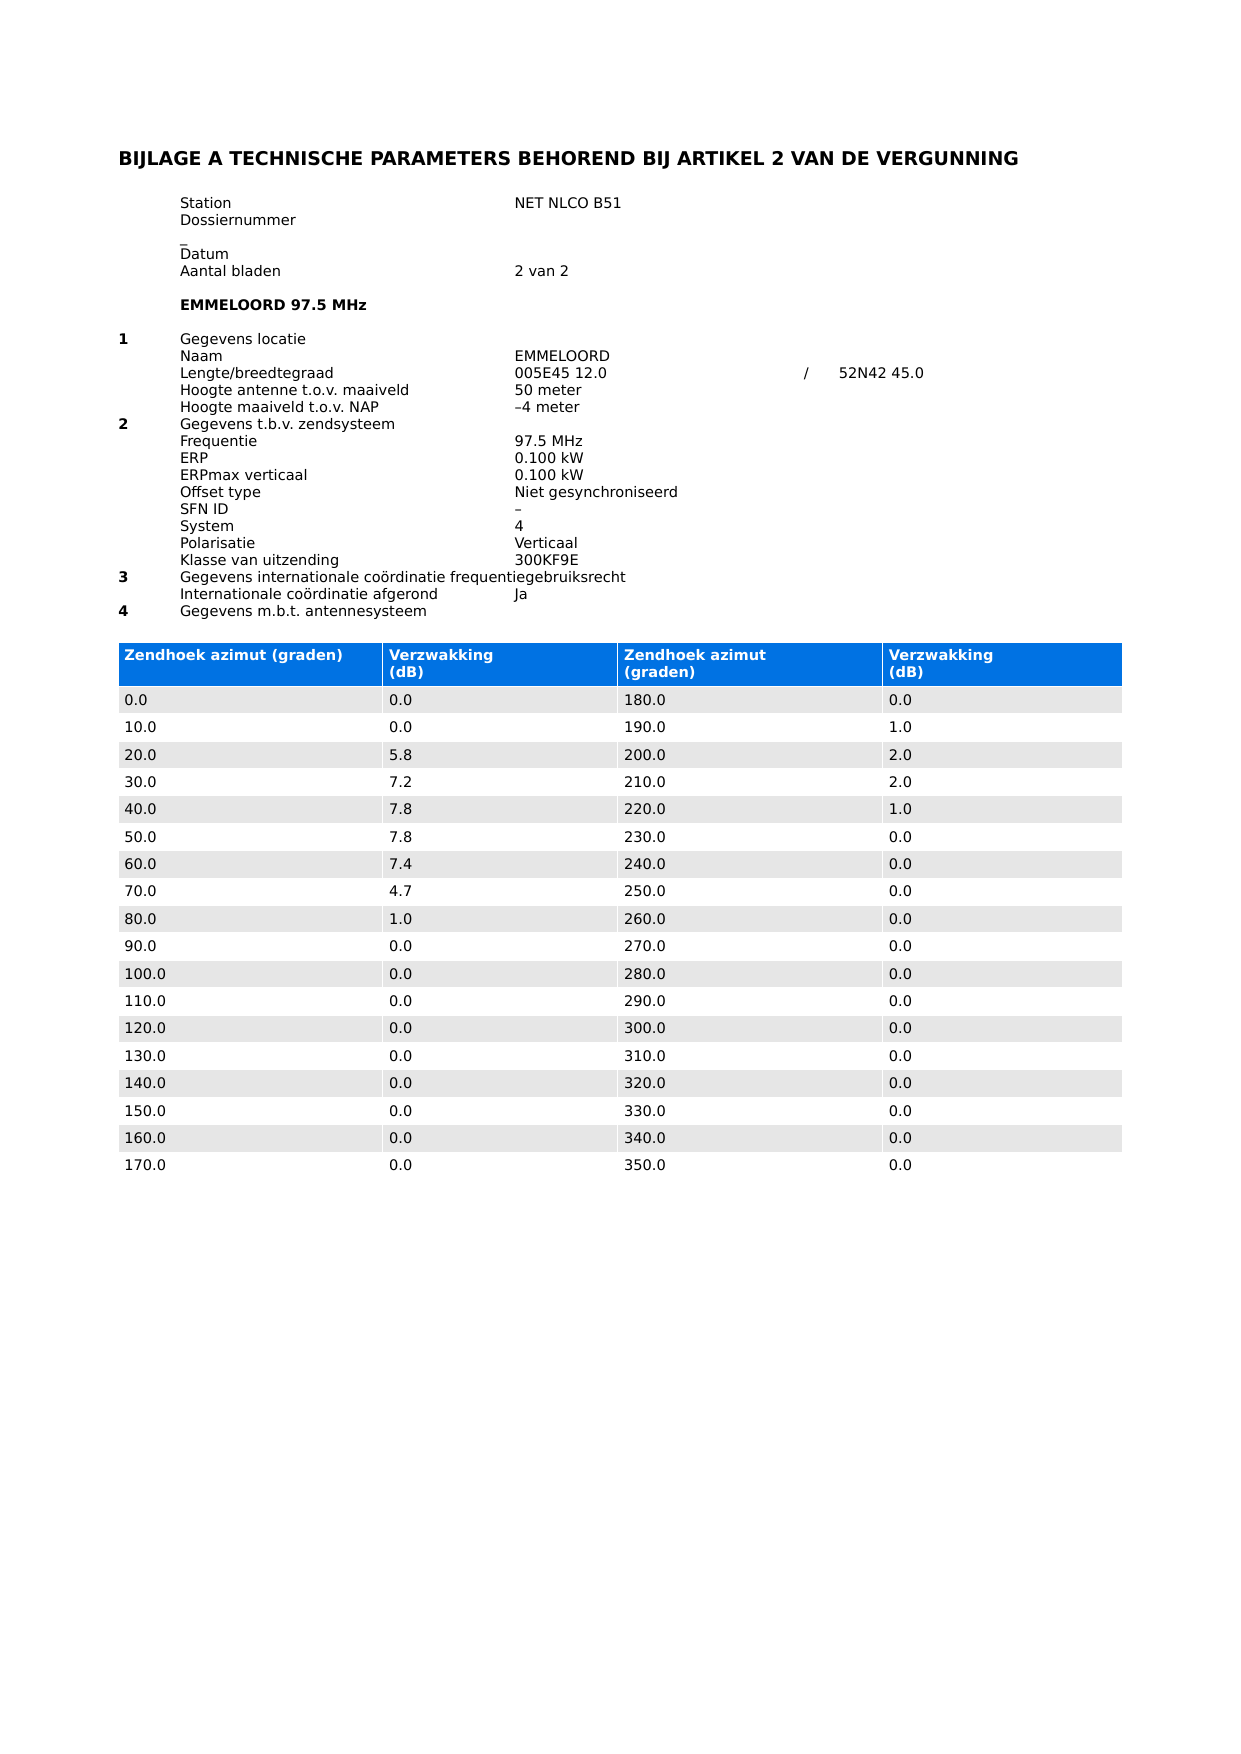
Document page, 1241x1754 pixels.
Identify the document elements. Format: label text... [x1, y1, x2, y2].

table_cell 4 [118, 603, 174, 619]
table_cell 0.0 [383, 687, 617, 713]
table_cell [509, 229, 798, 246]
table_cell Datum [174, 246, 508, 263]
table_cell 50.0 [119, 824, 382, 850]
table_cell [798, 433, 833, 450]
table_cell [798, 331, 833, 348]
table_cell [118, 382, 174, 399]
table_cell – [509, 501, 798, 518]
table_header [833, 195, 1122, 212]
table_cell 97.5 MHz [509, 433, 798, 450]
table_cell 0.0 [119, 687, 382, 713]
table_cell [118, 467, 174, 484]
table_cell Aantal bladen [174, 263, 508, 280]
table_cell 130.0 [119, 1043, 382, 1069]
table_cell [118, 518, 174, 535]
table_cell 180.0 [618, 687, 882, 713]
table_cell [798, 212, 833, 229]
table_cell Lengte/breedtegraad [174, 365, 508, 382]
table_cell 0.0 [883, 851, 1122, 878]
table_cell 190.0 [618, 714, 882, 741]
table_cell 30.0 [119, 769, 382, 795]
table_cell 270.0 [618, 934, 882, 960]
table_cell [509, 212, 798, 229]
table_cell 0.0 [883, 1153, 1122, 1179]
table_cell 0.0 [383, 961, 617, 987]
table_cell [798, 399, 833, 416]
table_cell [174, 314, 508, 331]
table_cell [798, 348, 833, 365]
table_cell Gegevens m.b.t. antennesysteem [174, 603, 1122, 619]
table_cell 0.0 [883, 1043, 1122, 1069]
table_cell 0.0 [383, 1098, 617, 1124]
table_cell 0.0 [883, 824, 1122, 850]
table_cell [798, 467, 833, 484]
table_cell Offset type [174, 484, 508, 501]
table_cell [833, 229, 1122, 246]
table_cell 290.0 [618, 988, 882, 1014]
table_cell 60.0 [119, 851, 382, 878]
table_cell [118, 365, 174, 382]
table_cell 0.0 [383, 1016, 617, 1042]
table_header Zendhoek azimut (graden) [119, 643, 382, 686]
table_cell _ [174, 229, 508, 246]
table_cell 7.8 [383, 824, 617, 850]
table_cell [798, 484, 833, 501]
table_cell 150.0 [119, 1098, 382, 1124]
table_cell 0.100 kW [509, 450, 798, 467]
table_cell 320.0 [618, 1070, 882, 1097]
table_cell 50 meter [509, 382, 798, 399]
table_cell 4 [509, 518, 798, 535]
table_cell [833, 484, 1122, 501]
table_cell [798, 314, 833, 331]
table_cell [798, 586, 833, 603]
table_cell [118, 535, 174, 552]
table_cell Internationale coördinatie afgerond [174, 586, 508, 603]
table_cell [833, 348, 1122, 365]
table_cell 220.0 [618, 796, 882, 823]
table_cell 0.0 [883, 687, 1122, 713]
table_header Station [174, 195, 508, 212]
table_cell 80.0 [119, 906, 382, 932]
table_cell 0.0 [383, 988, 617, 1014]
table_cell Polarisatie [174, 535, 508, 552]
table_cell [118, 450, 174, 467]
table_cell [798, 382, 833, 399]
table_cell [798, 263, 833, 280]
table_cell [118, 484, 174, 501]
subtitle BIJLAGE A TECHNISCHE PARAMETERS BEHOREND BIJ ARTIKEL 2 VAN DE VERGUNNING [118, 148, 1122, 170]
table_cell [798, 552, 833, 569]
table_cell Hoogte antenne t.o.v. maaiveld [174, 382, 508, 399]
table_cell [833, 280, 1122, 297]
table_cell [118, 280, 174, 297]
table_cell [118, 314, 174, 331]
table_cell 7.2 [383, 769, 617, 795]
table_cell / [798, 365, 833, 382]
table_cell 52N42 45.0 [833, 365, 1122, 382]
table_cell 0.0 [883, 988, 1122, 1014]
table_cell 300KF9E [509, 552, 798, 569]
table_cell 200.0 [618, 742, 882, 768]
table_cell Frequentie [174, 433, 508, 450]
table_cell [118, 586, 174, 603]
table_cell [174, 280, 508, 297]
table_cell 2 [118, 416, 174, 433]
table_cell 1.0 [383, 906, 617, 932]
table_cell 0.0 [383, 1043, 617, 1069]
table_cell 2 van 2 [509, 263, 798, 280]
table_cell Gegevens t.b.v. zendsysteem [174, 416, 1122, 433]
table_cell [798, 246, 833, 263]
table_cell [833, 314, 1122, 331]
table_cell [118, 246, 174, 263]
table_cell [833, 586, 1122, 603]
table_cell [118, 212, 174, 229]
table_cell 20.0 [119, 742, 382, 768]
table_header [118, 195, 174, 212]
table_cell [118, 297, 174, 314]
table_cell [798, 280, 833, 297]
table_cell 110.0 [119, 988, 382, 1014]
table_cell 2.0 [883, 742, 1122, 768]
table_cell 005E45 12.0 [509, 365, 798, 382]
table_cell Naam [174, 348, 508, 365]
table_cell [509, 246, 798, 263]
table_cell [509, 297, 798, 314]
table_cell 250.0 [618, 879, 882, 905]
table_cell [833, 450, 1122, 467]
table_cell 3 [118, 569, 174, 586]
table_cell 140.0 [119, 1070, 382, 1097]
table_cell 0.0 [883, 1070, 1122, 1097]
table_cell [118, 501, 174, 518]
table_cell Verticaal [509, 535, 798, 552]
table_header Verzwakking (dB) [883, 643, 1122, 686]
table_cell [833, 263, 1122, 280]
table_cell 120.0 [119, 1016, 382, 1042]
table_cell Gegevens locatie [174, 331, 508, 348]
table_cell [118, 433, 174, 450]
table_cell 0.0 [383, 1125, 617, 1152]
table_cell 1 [118, 331, 174, 348]
table_cell ERPmax verticaal [174, 467, 508, 484]
table_cell 0.0 [883, 934, 1122, 960]
table_cell System [174, 518, 508, 535]
table_header [798, 195, 833, 212]
table_cell [833, 535, 1122, 552]
table_cell ERP [174, 450, 508, 467]
table_cell [509, 280, 798, 297]
table_cell [118, 399, 174, 416]
table_cell 350.0 [618, 1153, 882, 1179]
table_cell Hoogte maaiveld t.o.v. NAP [174, 399, 508, 416]
table_cell 310.0 [618, 1043, 882, 1069]
table_cell 240.0 [618, 851, 882, 878]
table_cell 160.0 [119, 1125, 382, 1152]
table_cell SFN ID [174, 501, 508, 518]
table_cell 340.0 [618, 1125, 882, 1152]
table_cell 90.0 [119, 934, 382, 960]
table_cell 1.0 [883, 796, 1122, 823]
table_cell 280.0 [618, 961, 882, 987]
table_cell 4.7 [383, 879, 617, 905]
table_cell 0.0 [383, 934, 617, 960]
table_cell [798, 450, 833, 467]
table_cell 40.0 [119, 796, 382, 823]
table_cell [833, 501, 1122, 518]
table_cell 70.0 [119, 879, 382, 905]
table_cell [118, 552, 174, 569]
table_cell 0.0 [883, 1098, 1122, 1124]
table_header Zendhoek azimut (graden) [618, 643, 882, 686]
table_cell Niet gesynchroniseerd [509, 484, 798, 501]
table_cell 330.0 [618, 1098, 882, 1124]
table_cell [833, 552, 1122, 569]
table_cell [118, 263, 174, 280]
table_cell –4 meter [509, 399, 798, 416]
table_cell 7.8 [383, 796, 617, 823]
table_cell EMMELOORD 97.5 MHz [174, 297, 508, 314]
table_header NET NLCO B51 [509, 195, 798, 212]
table_cell [118, 348, 174, 365]
table_cell [833, 297, 1122, 314]
table_cell Dossiernummer [174, 212, 508, 229]
table_cell 0.0 [383, 1153, 617, 1179]
table_cell [833, 212, 1122, 229]
table_cell 300.0 [618, 1016, 882, 1042]
table_cell 0.0 [383, 1070, 617, 1097]
table_cell Ja [509, 586, 798, 603]
table_cell 0.100 kW [509, 467, 798, 484]
table_cell [798, 501, 833, 518]
table_cell Gegevens internationale coördinatie frequentiegebruiksrecht [174, 569, 1122, 586]
table_cell 0.0 [883, 961, 1122, 987]
table_cell [509, 331, 798, 348]
table_cell 230.0 [618, 824, 882, 850]
table_cell EMMELOORD [509, 348, 798, 365]
table_cell 0.0 [883, 879, 1122, 905]
table_cell [833, 518, 1122, 535]
table_cell 0.0 [883, 906, 1122, 932]
table_cell 1.0 [883, 714, 1122, 741]
table_cell 5.8 [383, 742, 617, 768]
table_cell 2.0 [883, 769, 1122, 795]
table_cell 100.0 [119, 961, 382, 987]
table_cell 210.0 [618, 769, 882, 795]
table_cell [833, 433, 1122, 450]
table_cell 7.4 [383, 851, 617, 878]
table_cell 0.0 [883, 1125, 1122, 1152]
table_cell [833, 399, 1122, 416]
table_cell 260.0 [618, 906, 882, 932]
table_cell [118, 229, 174, 246]
table_cell [833, 467, 1122, 484]
table_cell [833, 331, 1122, 348]
table_cell 0.0 [883, 1016, 1122, 1042]
table_cell [509, 314, 798, 331]
table_cell 10.0 [119, 714, 382, 741]
table_cell [798, 535, 833, 552]
table_cell 170.0 [119, 1153, 382, 1179]
table_cell [833, 382, 1122, 399]
table_cell [798, 518, 833, 535]
table_cell Klasse van uitzending [174, 552, 508, 569]
table_cell 0.0 [383, 714, 617, 741]
table_header Verzwakking (dB) [383, 643, 617, 686]
table_cell [798, 229, 833, 246]
table_cell [833, 246, 1122, 263]
table_cell [798, 297, 833, 314]
